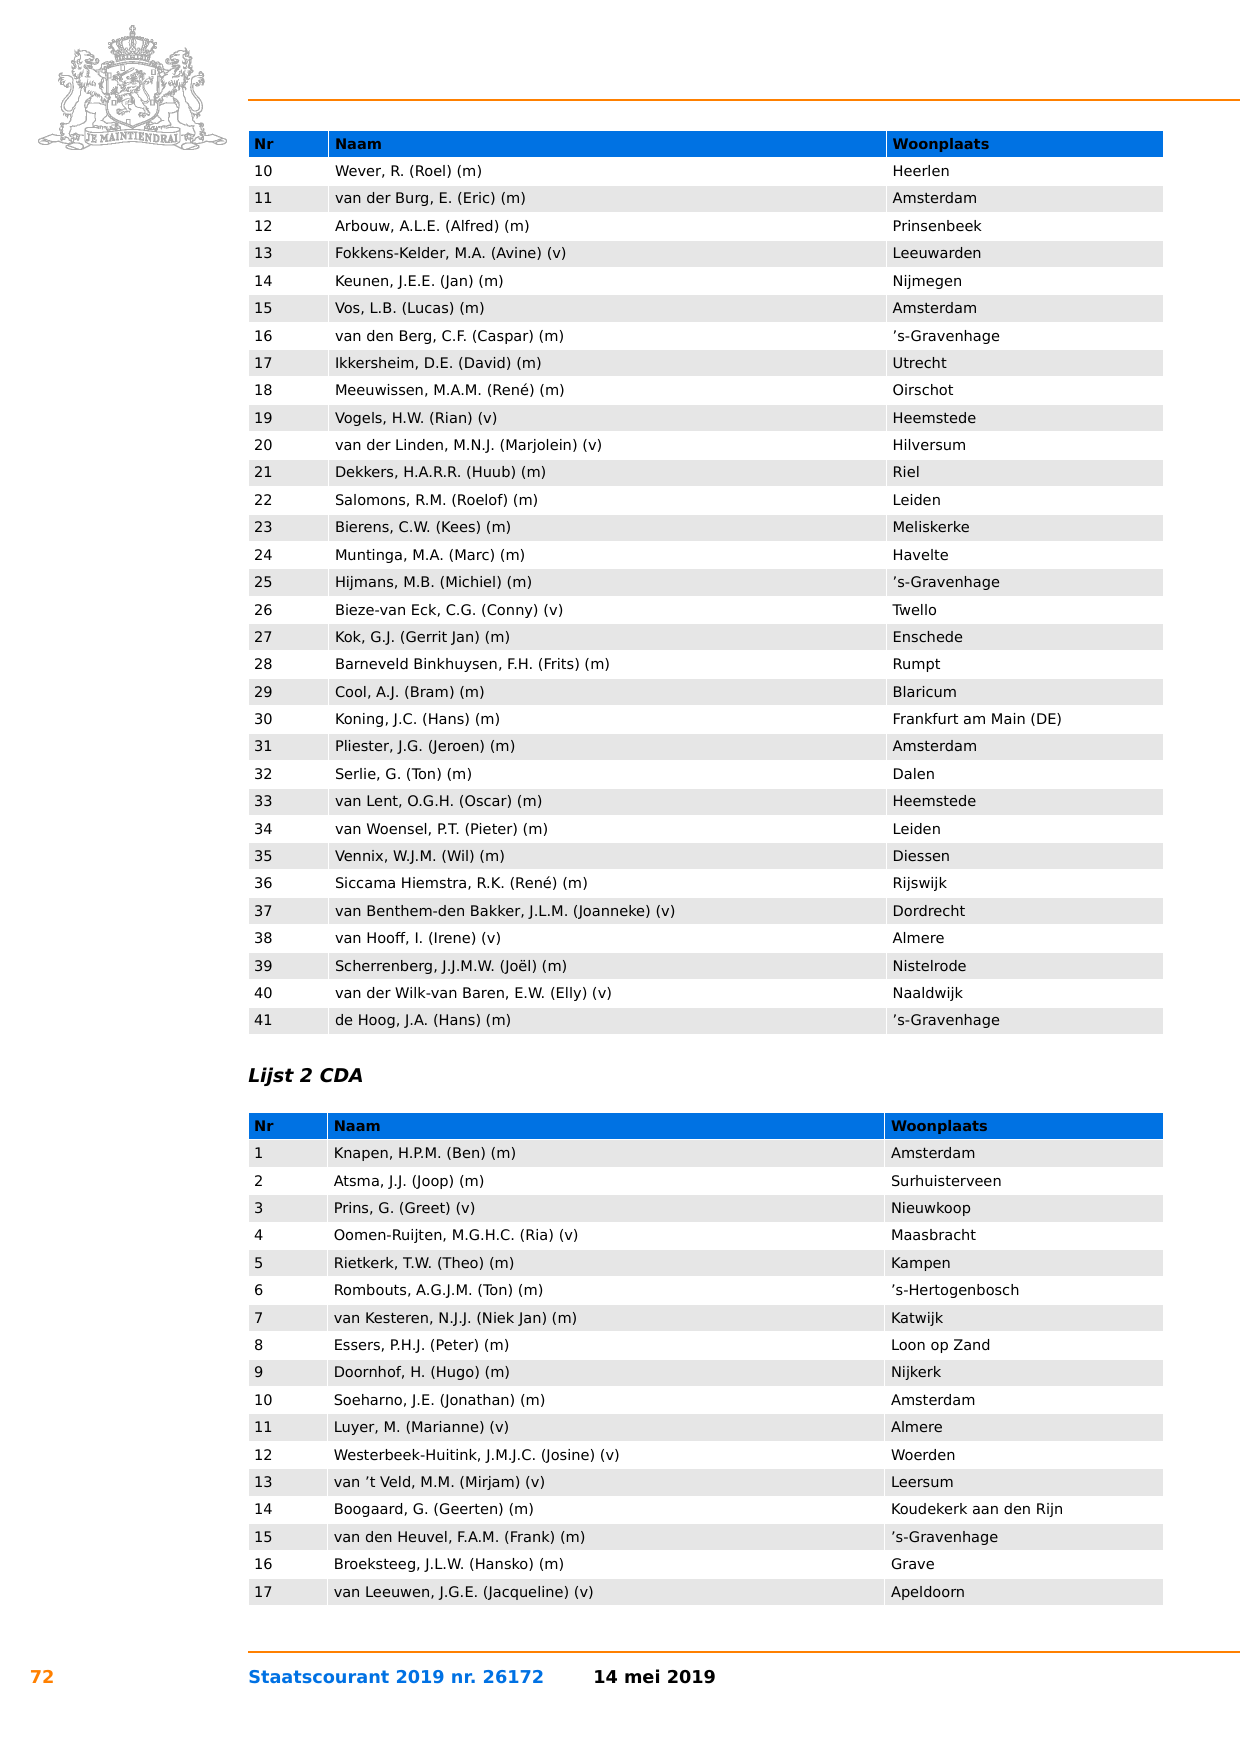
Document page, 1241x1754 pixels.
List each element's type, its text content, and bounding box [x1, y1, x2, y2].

table_cell Amsterdam [887, 295, 1163, 322]
table_cell Serlie, G. (Ton) (m) [329, 761, 886, 787]
table_cell 14 [249, 268, 328, 294]
table_cell Wever, R. (Roel) (m) [329, 158, 886, 185]
table_cell Rijswijk [887, 871, 1163, 897]
table_cell 22 [249, 487, 328, 513]
table_cell Leiden [887, 816, 1163, 842]
table_cell 17 [249, 1579, 327, 1605]
table_cell Amsterdam [885, 1140, 1163, 1167]
table_cell Vennix, W.J.M. (Wil) (m) [329, 843, 886, 869]
table_cell Ikkersheim, D.E. (David) (m) [329, 350, 886, 376]
table_cell Muntinga, M.A. (Marc) (m) [329, 542, 886, 568]
table_cell ’s-Gravenhage [887, 1008, 1163, 1034]
table_cell Nijmegen [887, 268, 1163, 294]
table_cell van Woensel, P.T. (Pieter) (m) [329, 816, 886, 842]
table_cell 18 [249, 378, 328, 404]
table_cell Boogaard, G. (Geerten) (m) [328, 1497, 884, 1523]
table_cell Broeksteeg, J.L.W. (Hansko) (m) [328, 1551, 884, 1578]
table_cell ’s-Gravenhage [887, 323, 1163, 349]
table_cell Koudekerk aan den Rijn [885, 1497, 1163, 1523]
table_cell Scherrenberg, J.J.M.W. (Joël) (m) [329, 953, 886, 979]
table_cell Blaricum [887, 679, 1163, 705]
table_cell Heerlen [887, 158, 1163, 185]
table_cell Hilversum [887, 432, 1163, 459]
table_cell Apeldoorn [885, 1579, 1163, 1605]
table_cell Dordrecht [887, 898, 1163, 924]
table_cell 33 [249, 789, 328, 815]
table_cell 19 [249, 405, 328, 431]
table_cell Amsterdam [885, 1387, 1163, 1413]
table_cell 7 [249, 1305, 327, 1331]
table_cell Atsma, J.J. (Joop) (m) [328, 1168, 884, 1194]
table_header Naam [328, 1113, 884, 1139]
table_cell Meeuwissen, M.A.M. (René) (m) [329, 378, 886, 404]
table_cell van den Berg, C.F. (Caspar) (m) [329, 323, 886, 349]
table_cell 6 [249, 1278, 327, 1304]
table_cell 23 [249, 515, 328, 541]
table_cell 11 [249, 186, 328, 212]
table_cell 8 [249, 1332, 327, 1358]
table_cell 29 [249, 679, 328, 705]
table_cell van Hooff, I. (Irene) (v) [329, 925, 886, 952]
table_cell van der Linden, M.N.J. (Marjolein) (v) [329, 432, 886, 459]
table_header Woonplaats [885, 1113, 1163, 1139]
table_cell van Leeuwen, J.G.E. (Jacqueline) (v) [328, 1579, 884, 1605]
table_cell 35 [249, 843, 328, 869]
table_cell 10 [249, 1387, 327, 1413]
table_cell 32 [249, 761, 328, 787]
table_cell Amsterdam [887, 734, 1163, 760]
table_cell Diessen [887, 843, 1163, 869]
table_cell van Benthem-den Bakker, J.L.M. (Joanneke) (v) [329, 898, 886, 924]
table_cell 10 [249, 158, 328, 185]
table_cell 39 [249, 953, 328, 979]
table_cell Oirschot [887, 378, 1163, 404]
table_header Woonplaats [887, 131, 1163, 157]
table_cell Koning, J.C. (Hans) (m) [329, 706, 886, 733]
table_cell 1 [249, 1140, 327, 1167]
table_cell 37 [249, 898, 328, 924]
table_cell 27 [249, 624, 328, 650]
table_cell Prinsenbeek [887, 213, 1163, 239]
table_cell 2 [249, 1168, 327, 1194]
table_cell 4 [249, 1223, 327, 1249]
table_cell Surhuisterveen [885, 1168, 1163, 1194]
table_cell Pliester, J.G. (Jeroen) (m) [329, 734, 886, 760]
table_cell 25 [249, 569, 328, 596]
table_cell Grave [885, 1551, 1163, 1578]
table_cell 16 [249, 323, 328, 349]
table_cell 15 [249, 1524, 327, 1550]
table_cell 26 [249, 597, 328, 623]
table_cell Keunen, J.E.E. (Jan) (m) [329, 268, 886, 294]
table_cell Rombouts, A.G.J.M. (Ton) (m) [328, 1278, 884, 1304]
table_cell Loon op Zand [885, 1332, 1163, 1358]
table_cell 14 [249, 1497, 327, 1523]
table_cell Westerbeek-Huitink, J.M.J.C. (Josine) (v) [328, 1442, 884, 1468]
table_cell Soeharno, J.E. (Jonathan) (m) [328, 1387, 884, 1413]
table_cell 17 [249, 350, 328, 376]
table_header Naam [329, 131, 886, 157]
table_cell Katwijk [885, 1305, 1163, 1331]
table_cell Dalen [887, 761, 1163, 787]
table_cell Oomen-Ruijten, M.G.H.C. (Ria) (v) [328, 1223, 884, 1249]
table_cell ’s-Hertogenbosch [885, 1278, 1163, 1304]
table_cell Bieze-van Eck, C.G. (Conny) (v) [329, 597, 886, 623]
table_cell Enschede [887, 624, 1163, 650]
table_cell Fokkens-Kelder, M.A. (Avine) (v) [329, 241, 886, 267]
table_cell 21 [249, 460, 328, 486]
table_cell 11 [249, 1414, 327, 1441]
table_cell Meliskerke [887, 515, 1163, 541]
table_cell 20 [249, 432, 328, 459]
table_cell 34 [249, 816, 328, 842]
table_cell 9 [249, 1360, 327, 1386]
table_cell Rietkerk, T.W. (Theo) (m) [328, 1250, 884, 1276]
table_cell 12 [249, 1442, 327, 1468]
table_cell Vos, L.B. (Lucas) (m) [329, 295, 886, 322]
table_cell Nieuwkoop [885, 1195, 1163, 1222]
table_cell 16 [249, 1551, 327, 1578]
table_cell Cool, A.J. (Bram) (m) [329, 679, 886, 705]
table_cell Nijkerk [885, 1360, 1163, 1386]
table_cell 36 [249, 871, 328, 897]
table_cell 28 [249, 651, 328, 678]
picture [38, 25, 227, 150]
table_cell Riel [887, 460, 1163, 486]
table_cell van Kesteren, N.J.J. (Niek Jan) (m) [328, 1305, 884, 1331]
table_cell Bierens, C.W. (Kees) (m) [329, 515, 886, 541]
table_cell Woerden [885, 1442, 1163, 1468]
table_cell Salomons, R.M. (Roelof) (m) [329, 487, 886, 513]
table_cell 24 [249, 542, 328, 568]
table_cell Leeuwarden [887, 241, 1163, 267]
table_cell Prins, G. (Greet) (v) [328, 1195, 884, 1222]
table_cell Heemstede [887, 789, 1163, 815]
table_cell Frankfurt am Main (DE) [887, 706, 1163, 733]
table_cell Luyer, M. (Marianne) (v) [328, 1414, 884, 1441]
table_cell 5 [249, 1250, 327, 1276]
table_cell ’s-Gravenhage [887, 569, 1163, 596]
table_cell Utrecht [887, 350, 1163, 376]
table_cell Leersum [885, 1469, 1163, 1496]
table_cell Knapen, H.P.M. (Ben) (m) [328, 1140, 884, 1167]
table_cell 38 [249, 925, 328, 952]
table_cell Almere [887, 925, 1163, 952]
table_cell van Lent, O.G.H. (Oscar) (m) [329, 789, 886, 815]
table_cell Siccama Hiemstra, R.K. (René) (m) [329, 871, 886, 897]
table_cell Twello [887, 597, 1163, 623]
table_cell ’s-Gravenhage [885, 1524, 1163, 1550]
table_cell 15 [249, 295, 328, 322]
table_header Nr [249, 131, 328, 157]
table_cell Maasbracht [885, 1223, 1163, 1249]
table_cell Amsterdam [887, 186, 1163, 212]
table_cell van der Burg, E. (Eric) (m) [329, 186, 886, 212]
table_cell Almere [885, 1414, 1163, 1441]
table_cell 3 [249, 1195, 327, 1222]
table_cell van ’t Veld, M.M. (Mirjam) (v) [328, 1469, 884, 1496]
subtitle Lijst 2 CDA [248, 1065, 1163, 1087]
table_cell 31 [249, 734, 328, 760]
table_cell Kok, G.J. (Gerrit Jan) (m) [329, 624, 886, 650]
table_cell 12 [249, 213, 328, 239]
table_cell Rumpt [887, 651, 1163, 678]
table_cell Havelte [887, 542, 1163, 568]
table_cell Doornhof, H. (Hugo) (m) [328, 1360, 884, 1386]
table_cell van der Wilk-van Baren, E.W. (Elly) (v) [329, 980, 886, 1007]
table_cell Naaldwijk [887, 980, 1163, 1007]
table_cell van den Heuvel, F.A.M. (Frank) (m) [328, 1524, 884, 1550]
table_cell Leiden [887, 487, 1163, 513]
table_cell Nistelrode [887, 953, 1163, 979]
table_cell Hijmans, M.B. (Michiel) (m) [329, 569, 886, 596]
table_cell 13 [249, 1469, 327, 1496]
table_cell Vogels, H.W. (Rian) (v) [329, 405, 886, 431]
table_header Nr [249, 1113, 327, 1139]
table_cell de Hoog, J.A. (Hans) (m) [329, 1008, 886, 1034]
table_cell Dekkers, H.A.R.R. (Huub) (m) [329, 460, 886, 486]
table_cell 30 [249, 706, 328, 733]
table_cell Heemstede [887, 405, 1163, 431]
table_cell Essers, P.H.J. (Peter) (m) [328, 1332, 884, 1358]
table_cell 13 [249, 241, 328, 267]
table_cell 41 [249, 1008, 328, 1034]
table_cell 40 [249, 980, 328, 1007]
table_cell Arbouw, A.L.E. (Alfred) (m) [329, 213, 886, 239]
table_cell Barneveld Binkhuysen, F.H. (Frits) (m) [329, 651, 886, 678]
table_cell Kampen [885, 1250, 1163, 1276]
